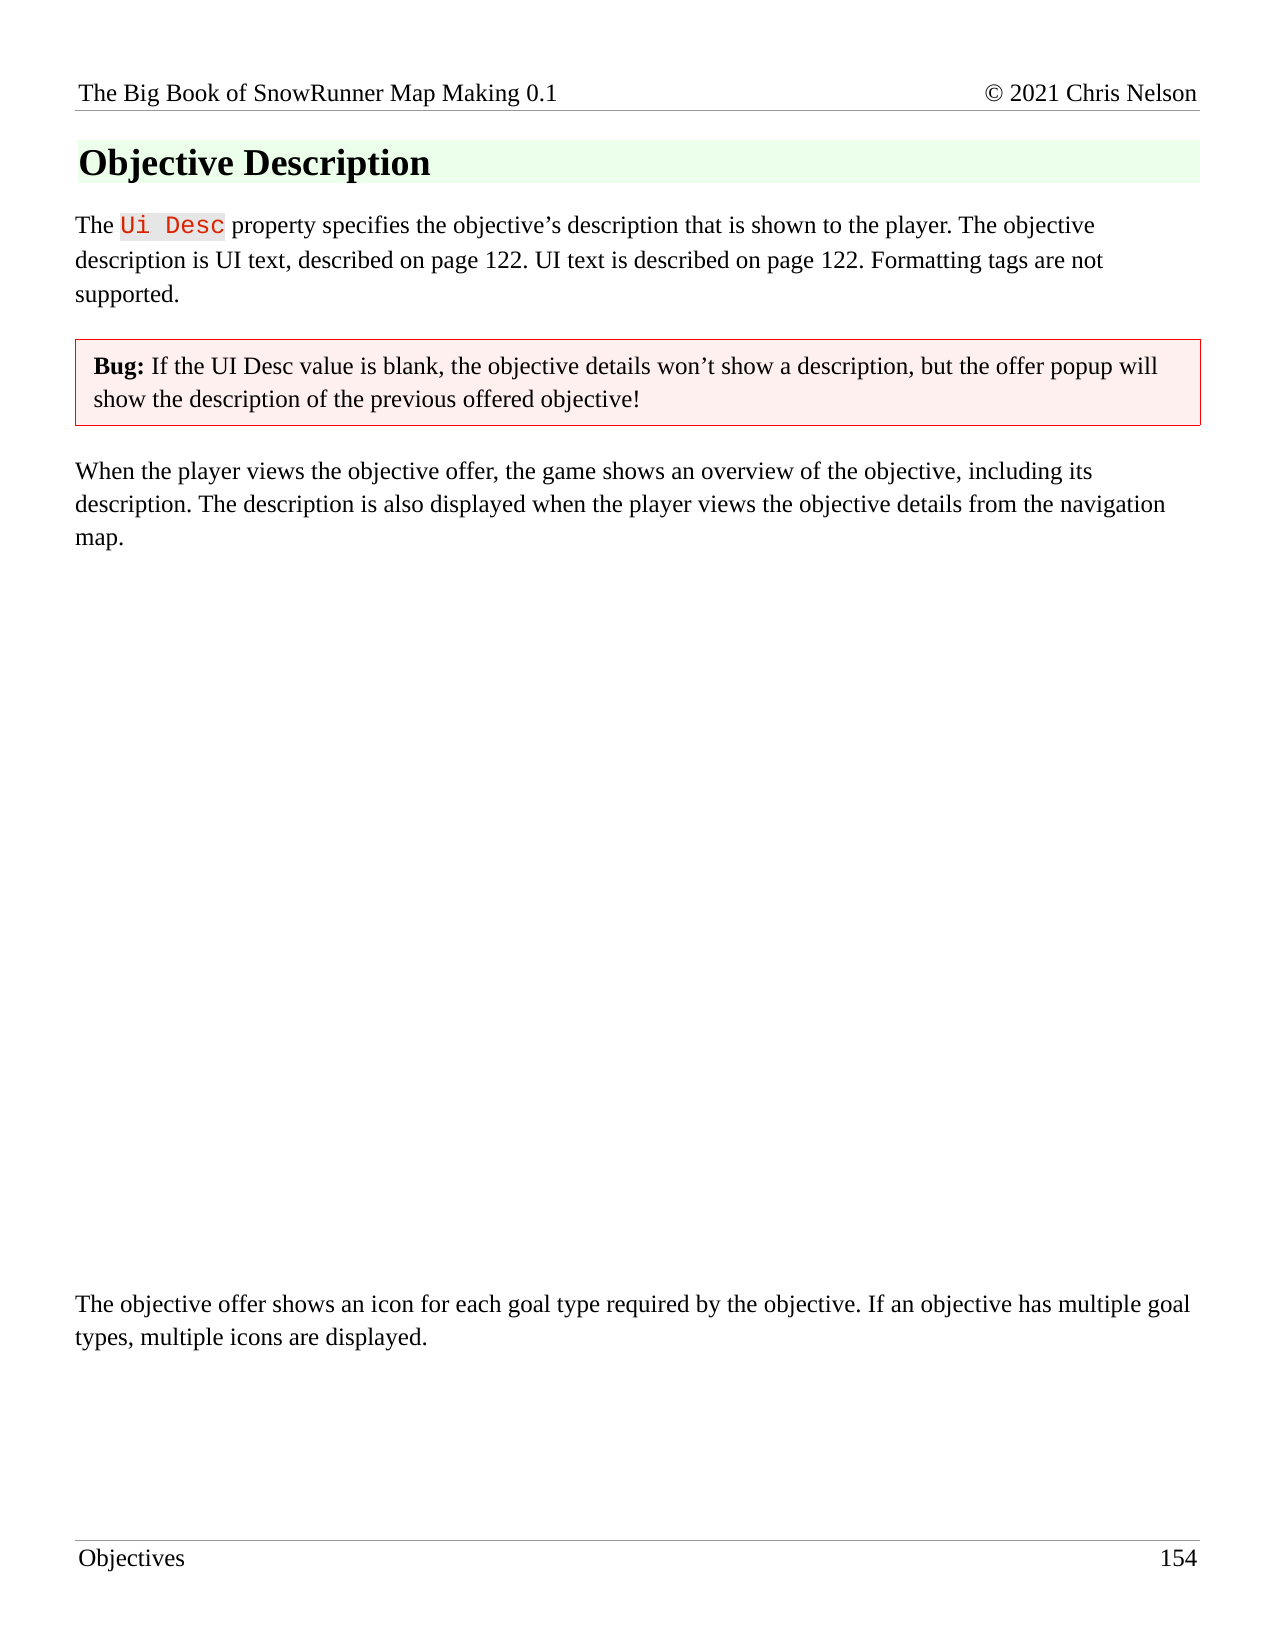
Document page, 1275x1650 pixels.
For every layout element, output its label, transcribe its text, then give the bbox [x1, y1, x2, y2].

text When the player views the objective offer, the game shows an overview of the objective, including its description. The description is also displayed when the player views the objective details from the navigation map. [75, 456, 1200, 551]
text The Ui Desc property specifies the objective’s description that is shown to the player. The objective description is UI text, described on page 122. UI text is described on page 122. Formatting tags are not supported. [75, 211, 1200, 307]
subtitle Objective Description [78, 140, 1200, 183]
list If the UI Desc value is blank, the objective details won’t show a description, but the offer popup will show the description of the previous offered objective! [76, 340, 1200, 425]
text The objective offer shows an icon for each goal type required by the objective. If an objective has multiple goal types, multiple icons are displayed. [75, 1289, 1200, 1351]
